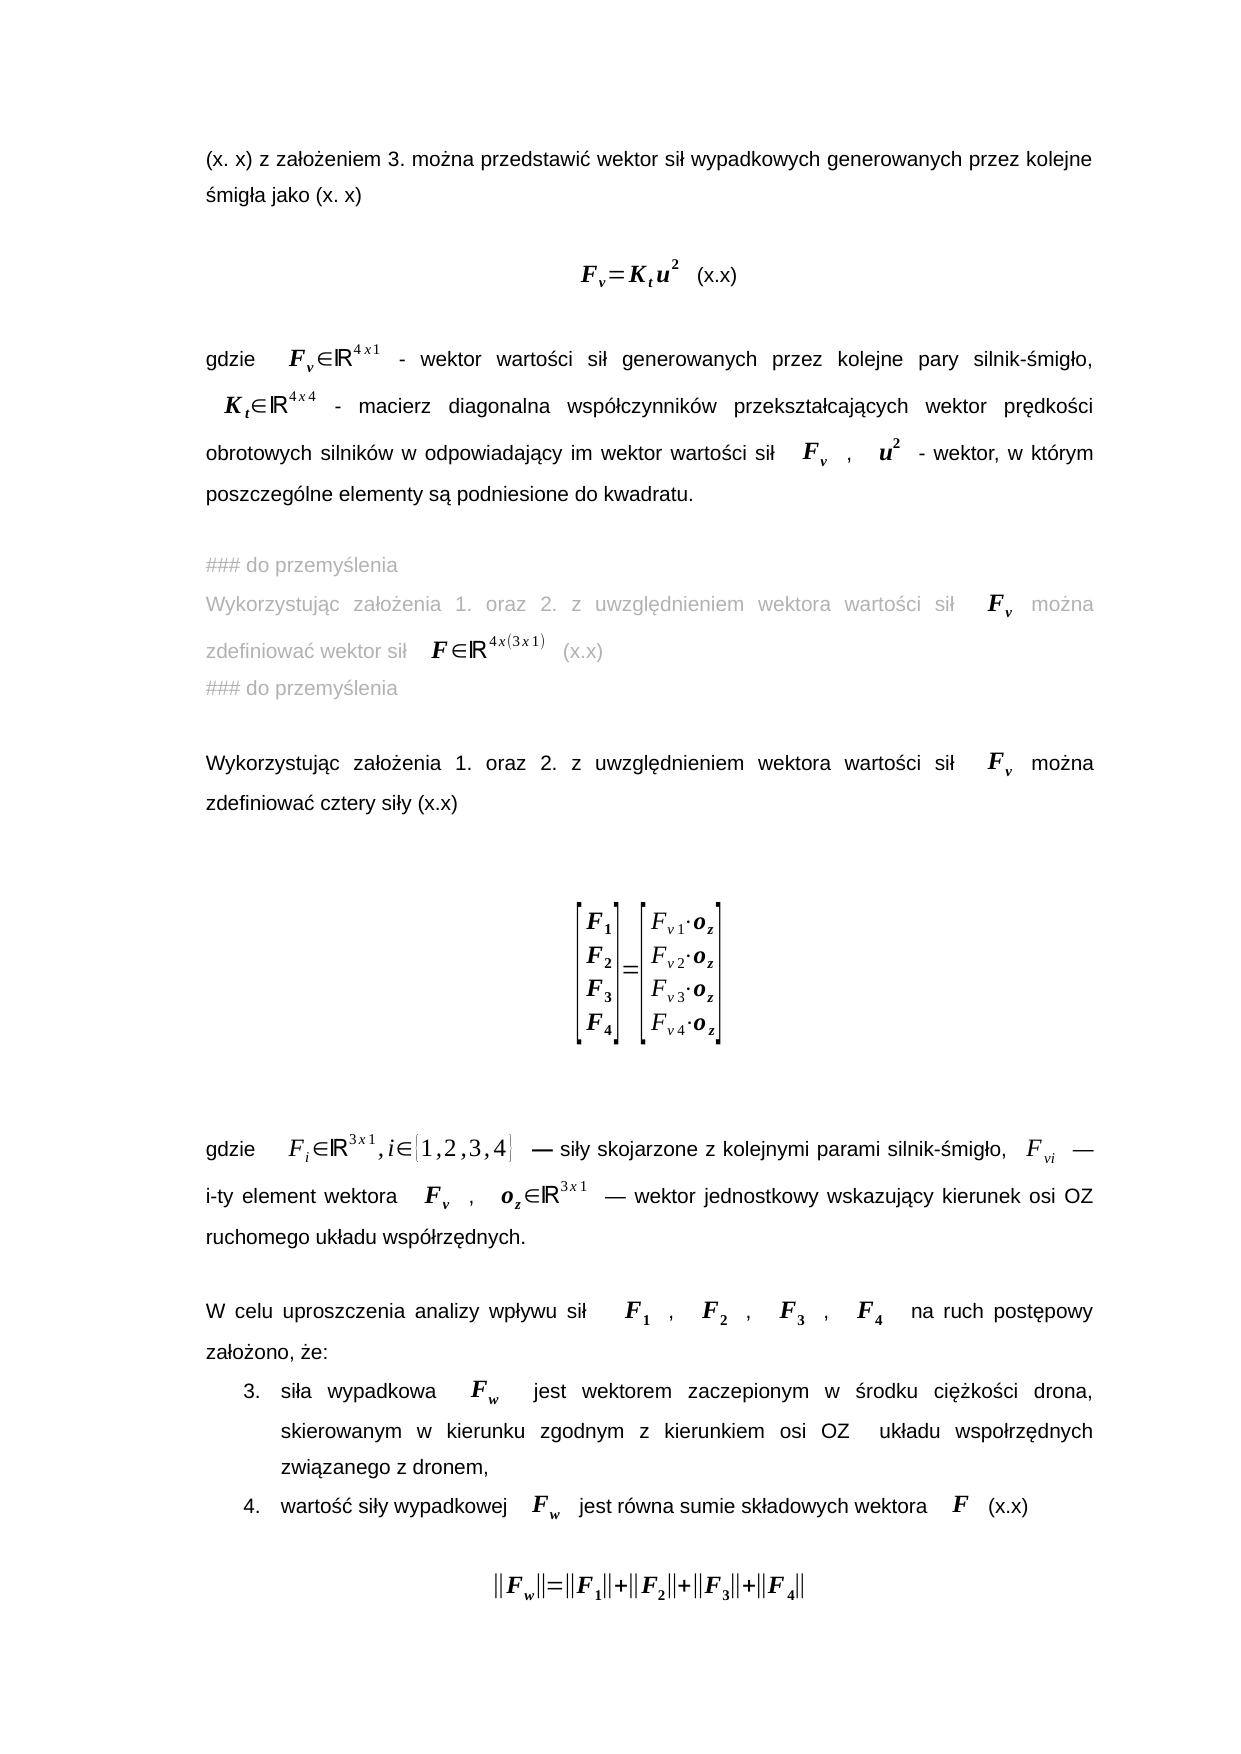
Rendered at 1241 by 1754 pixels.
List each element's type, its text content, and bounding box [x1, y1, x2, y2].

text gdzie - wektor wartości sił generowanych przez kolejne pary silnik-śmigło, - macierz diagonalna współczynników przekształcających wektor prędkości obrotowych silników w odpowiadający im wektor wartości sił , - wektor, w którym poszczególne elementy są podniesione do kwadratu. [206, 341, 1093, 505]
text (x.x) [206, 256, 1093, 291]
text Wykorzystując założenia 1. oraz 2. z uwzględnieniem wektora wartości sił można zdefiniować cztery siły (x.x) [206, 748, 1093, 815]
list siła wypadkowa jest wektorem zaczepionym w środku ciężkości drona, skierowanym w kierunku zgodnym z kierunkiem osi OZ układu wspołrzędnych związanego z dronem, [243, 1376, 1093, 1479]
list wartość siły wypadkowej jest równa sumie składowych wektora (x.x) [243, 1491, 1093, 1522]
text Wykorzystując założenia 1. oraz 2. z uwzględnieniem wektora wartości sił można zdefiniować wektor sił (x.x) [206, 589, 1093, 664]
text (x. x) z założeniem 3. można przedstawić wektor sił wypadkowych generowanych przez kolejne śmigła jako (x. x) [206, 147, 1093, 207]
text ### do przemyślenia [206, 676, 1093, 700]
text W celu uproszczenia analizy wpływu sił , , , na ruch postępowy założono, że: [206, 1297, 1093, 1364]
text ### do przemyślenia [206, 553, 1093, 577]
text gdzie — siły skojarzone z kolejnymi parami silnik-śmigło,— i-ty element wektora , — wektor jednostkowy wskazujący kierunek osi OZ ruchomego układu współrzędnych. [206, 1131, 1093, 1249]
